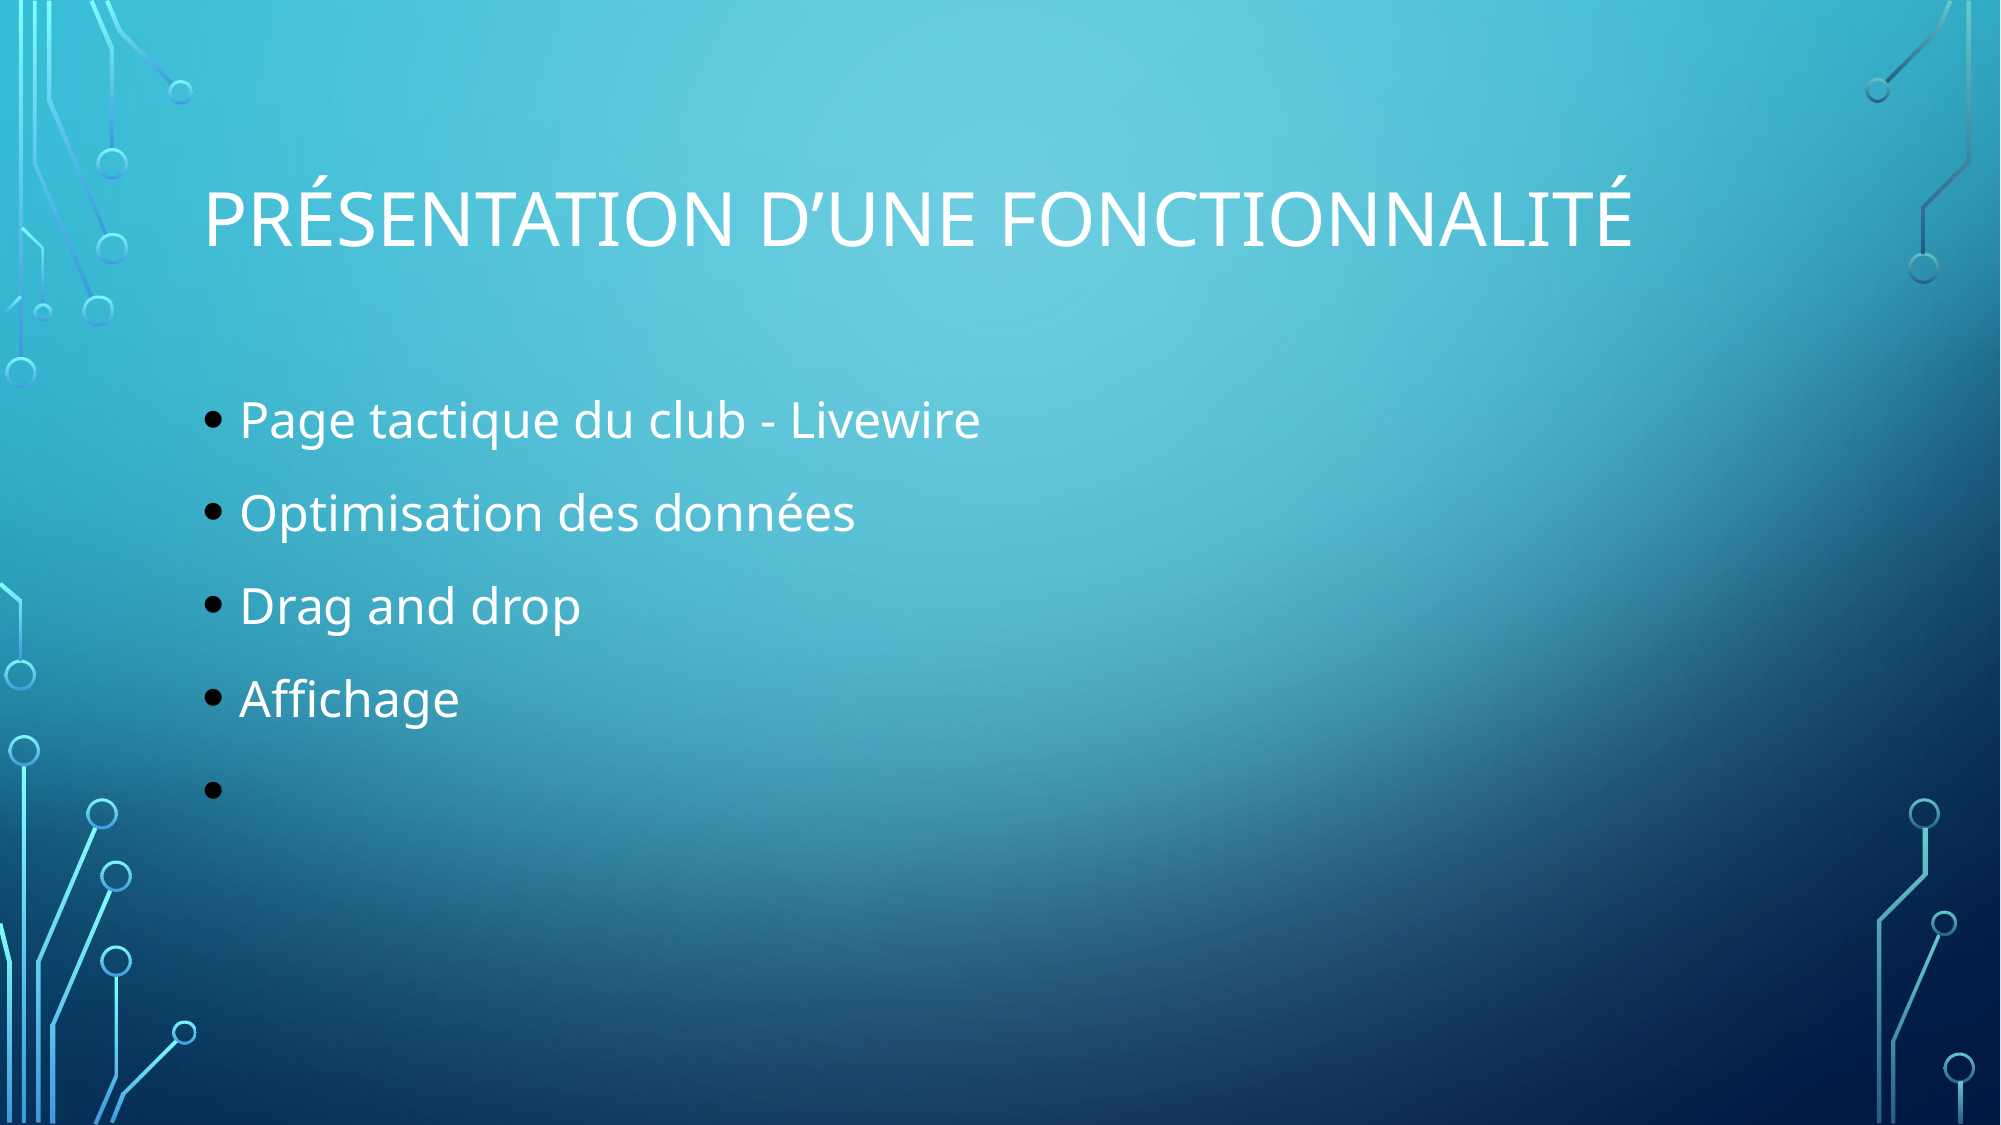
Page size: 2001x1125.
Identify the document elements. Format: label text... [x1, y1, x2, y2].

list Page tactique du club - Livewire Optimisation des données Drag and drop Affichage [187, 369, 1813, 951]
title Présentation d’une fonctionnalité [187, 101, 1813, 344]
